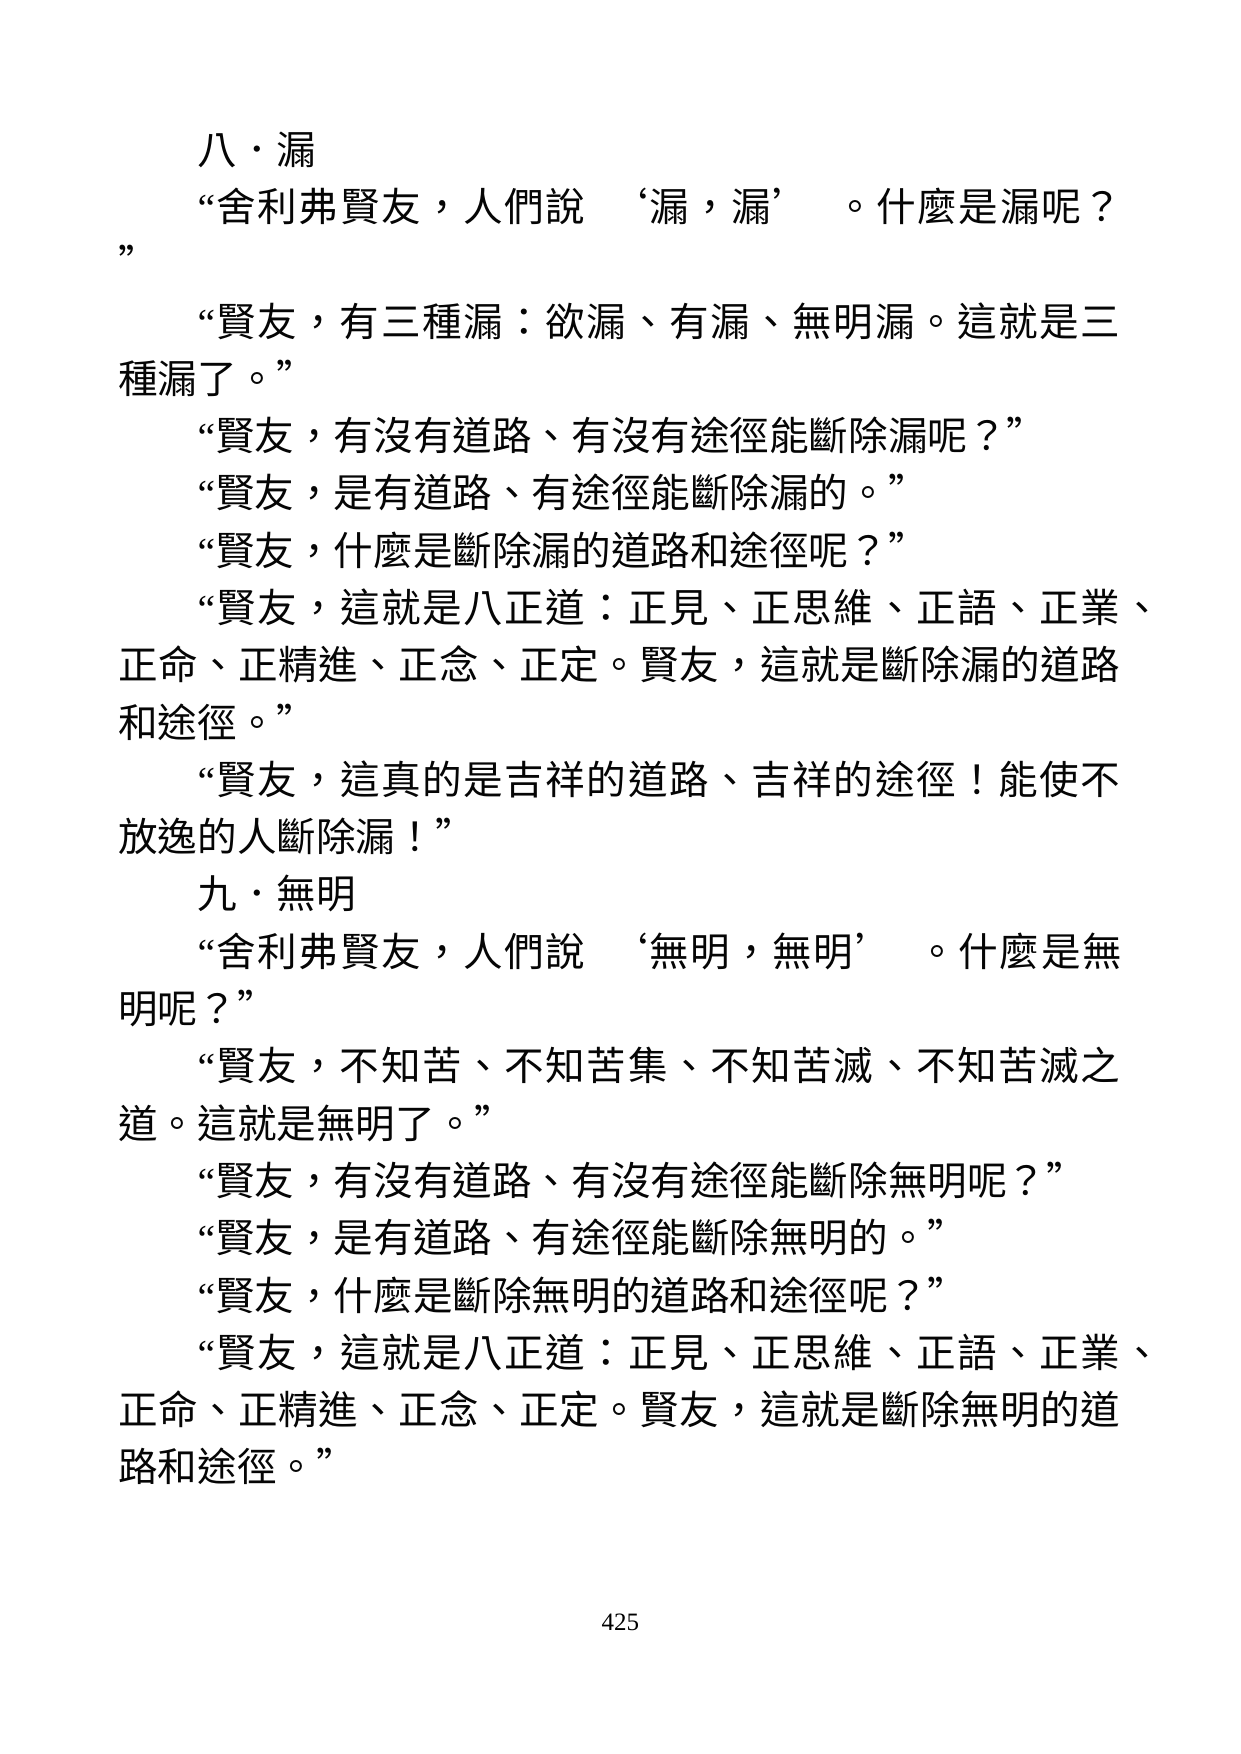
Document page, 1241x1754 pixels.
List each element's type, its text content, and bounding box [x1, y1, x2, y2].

text “賢友，什麼是斷除無明的道路和途徑呢？” [118, 1264, 1122, 1321]
text “賢友，有沒有道路、有沒有途徑能斷除漏呢？” [118, 404, 1122, 462]
text “賢友，是有道路、有途徑能斷除無明的。” [118, 1207, 1122, 1264]
text “賢友，這就是八正道：正見、正思維、正語、正業、正命、正精進、正念、正定。賢友，這就是斷除無明的道路和途徑。” [118, 1321, 1122, 1493]
text “賢友，這就是八正道：正見、正思維、正語、正業、正命、正精進、正念、正定。賢友，這就是斷除漏的道路和途徑。” [118, 576, 1122, 748]
text “賢友，有三種漏：欲漏、有漏、無明漏。這就是三種漏了。” [118, 290, 1122, 404]
text 九．無明 [118, 863, 1122, 920]
text “舍利弗賢友，人們說 ‘無明，無明’ 。什麼是無明呢？” [118, 920, 1122, 1035]
text 八．漏 [118, 118, 1122, 175]
text “賢友，不知苦、不知苦集、不知苦滅、不知苦滅之道。這就是無明了。” [118, 1035, 1122, 1149]
text “賢友，是有道路、有途徑能斷除漏的。” [118, 462, 1122, 519]
text “賢友，有沒有道路、有沒有途徑能斷除無明呢？” [118, 1149, 1122, 1207]
text “賢友，這真的是吉祥的道路、吉祥的途徑！能使不放逸的人斷除漏！” [118, 748, 1122, 863]
text “舍利弗賢友，人們說 ‘漏，漏’ 。什麼是漏呢？” [118, 175, 1122, 290]
text “賢友，什麼是斷除漏的道路和途徑呢？” [118, 519, 1122, 576]
